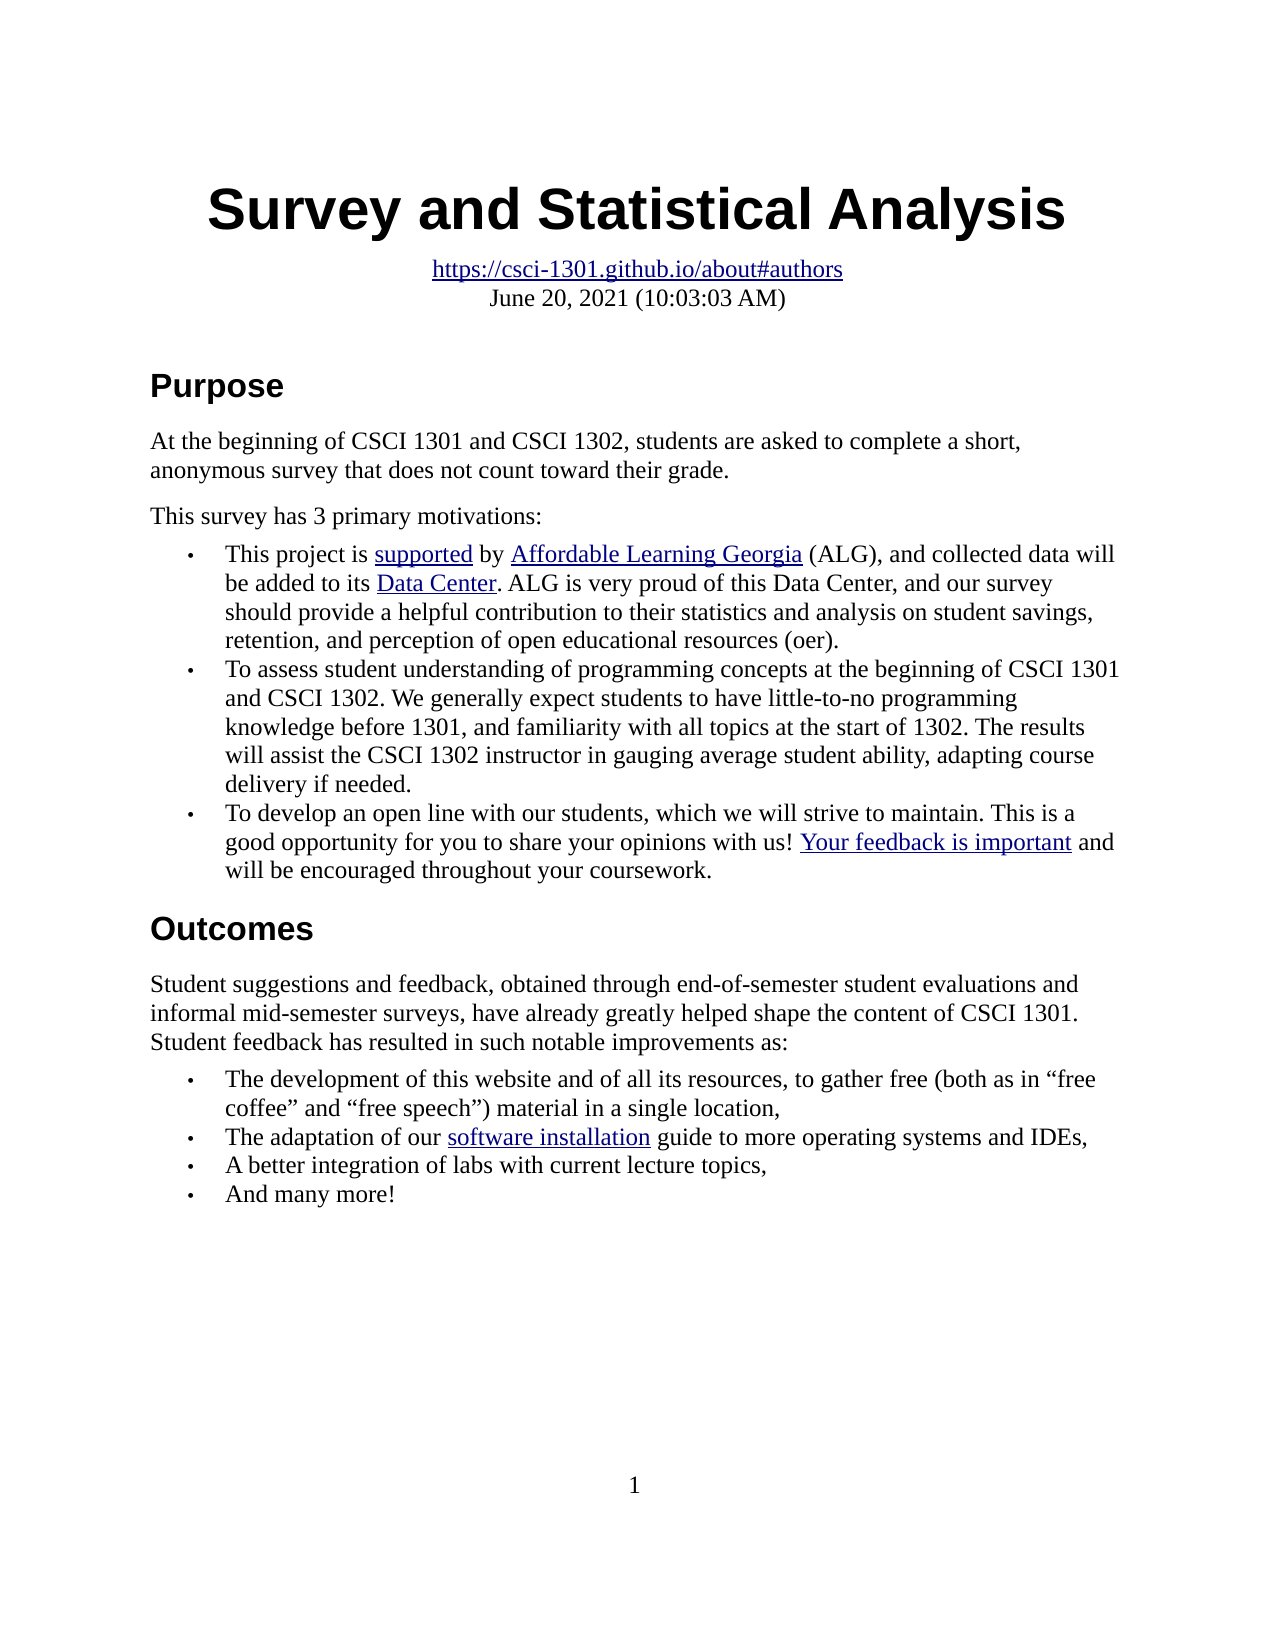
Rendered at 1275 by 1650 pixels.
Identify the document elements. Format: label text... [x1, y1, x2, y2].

list The development of this website and of all its resources, to gather free (both as in “free coffee” and “free speech”) material in a single location, [187, 1064, 1125, 1122]
list A better integration of labs with current lecture topics, [187, 1151, 1125, 1179]
text Student suggestions and feedback, obtained through end-of-semester student evaluations and informal mid-semester surveys, have already greatly helped shape the content of CSCI 1301. Student feedback has resulted in such notable improvements as: [150, 969, 1125, 1055]
list To assess student understanding of programming concepts at the beginning of CSCI 1301 and CSCI 1302. We generally expect students to have little-to-no programming knowledge before 1301, and familiarity with all topics at the start of 1302. The results will assist the CSCI 1302 instructor in gauging average student ability, adapting course delivery if needed. [187, 654, 1125, 798]
list This project is supported by Affordable Learning Georgia (ALG), and collected data will be added to its Data Center. ALG is very proud of this Data Center, and our survey should provide a helpful contribution to their statistics and analysis on student savings, retention, and perception of open educational resources (oer). [187, 539, 1125, 654]
text This survey has 3 primary motivations: [150, 501, 1125, 530]
subtitle Purpose [150, 366, 1125, 404]
list And many more! [187, 1179, 1125, 1208]
title Survey and Statistical Analysis [150, 175, 1125, 242]
list The adaptation of our software installation guide to more operating systems and IDEs, [187, 1122, 1125, 1151]
subtitle Outcomes [150, 909, 1125, 948]
list To develop an open line with our students, which we will strive to maintain. This is a good opportunity for you to share your opinions with us! Your feedback is important and will be encouraged throughout your coursework. [187, 798, 1125, 884]
text June 20, 2021 (10:03:03 AM) [150, 283, 1125, 312]
text At the beginning of CSCI 1301 and CSCI 1302, students are asked to complete a short, anonymous survey that does not count toward their grade. [150, 426, 1125, 483]
text https://csci-1301.github.io/about#authors [150, 254, 1125, 283]
